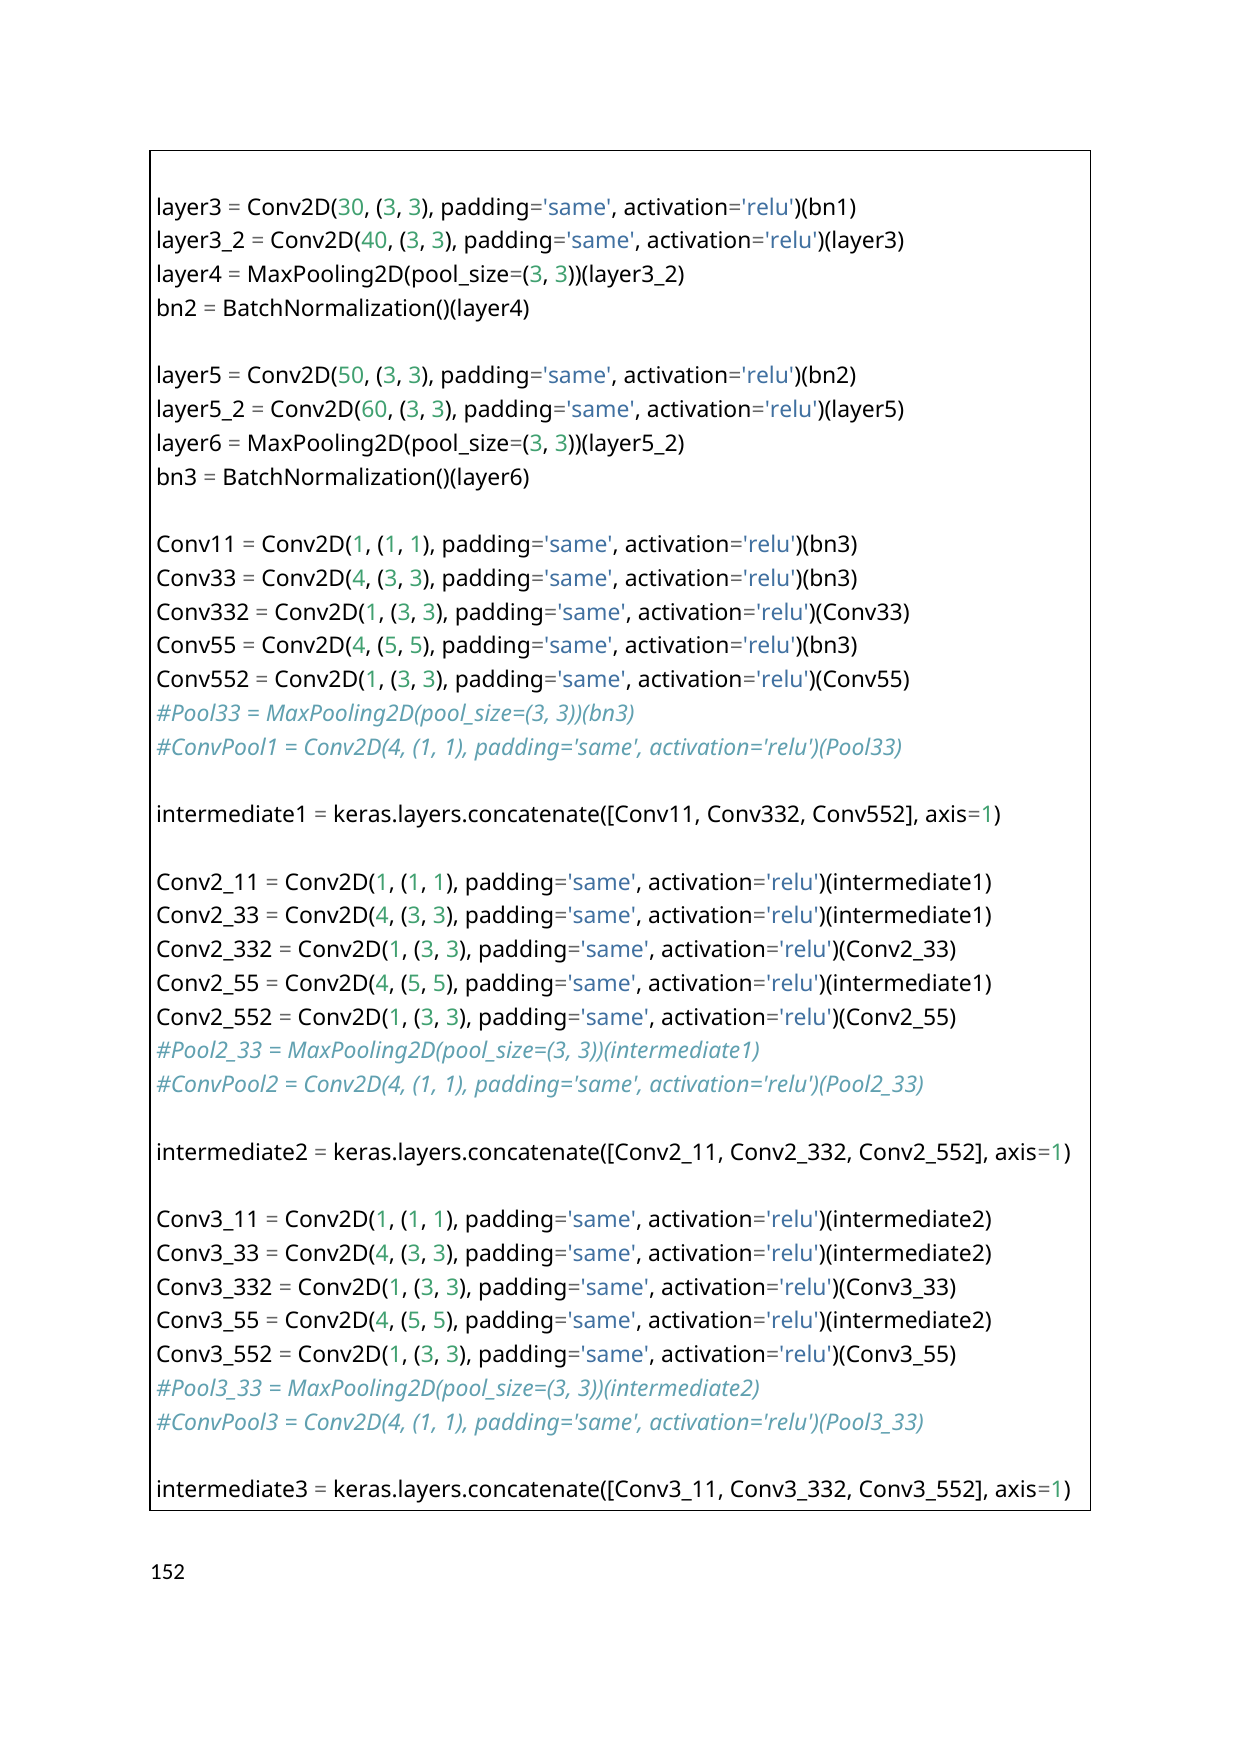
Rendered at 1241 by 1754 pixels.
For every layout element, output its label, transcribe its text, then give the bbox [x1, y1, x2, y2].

table_header layer3 = Conv2D(30, (3, 3), padding='same', activation='relu')(bn1) layer3_2 = Conv2D(40, (3, 3), padding='same', activation='relu')(layer3) layer4 = MaxPooling2D(pool_size=(3, 3))(layer3_2) bn2 = BatchNormalization()(layer4) layer5 = Conv2D(50, (3, 3), padding='same', activation='relu')(bn2) layer5_2 = Conv2D(60, (3, 3), padding='same', activation='relu')(layer5) layer6 = MaxPooling2D(pool_size=(3, 3))(layer5_2) bn3 = BatchNormalization()(layer6) Conv11 = Conv2D(1, (1, 1), padding='same', activation='relu')(bn3) Conv33 = Conv2D(4, (3, 3), padding='same', activation='relu')(bn3) Conv332 = Conv2D(1, (3, 3), padding='same', activation='relu')(Conv33) Conv55 = Conv2D(4, (5, 5), padding='same', activation='relu')(bn3) Conv552 = Conv2D(1, (3, 3), padding='same', activation='relu')(Conv55) #Pool33 = MaxPooling2D(pool_size=(3, 3))(bn3) #ConvPool1 = Conv2D(4, (1, 1), padding='same', activation='relu')(Pool33) intermediate1 = keras.layers.concatenate([Conv11, Conv332, Conv552], axis=1) Conv2_11 = Conv2D(1, (1, 1), padding='same', activation='relu')(intermediate1) Conv2_33 = Conv2D(4, (3, 3), padding='same', activation='relu')(intermediate1) Conv2_332 = Conv2D(1, (3, 3), padding='same', activation='relu')(Conv2_33) Conv2_55 = Conv2D(4, (5, 5), padding='same', activation='relu')(intermediate1) Conv2_552 = Conv2D(1, (3, 3), padding='same', activation='relu')(Conv2_55) #Pool2_33 = MaxPooling2D(pool_size=(3, 3))(intermediate1) #ConvPool2 = Conv2D(4, (1, 1), padding='same', activation='relu')(Pool2_33) intermediate2 = keras.layers.concatenate([Conv2_11, Conv2_332, Conv2_552], axis=1) Conv3_11 = Conv2D(1, (1, 1), padding='same', activation='relu')(intermediate2) Conv3_33 = Conv2D(4, (3, 3), padding='same', activation='relu')(intermediate2) Conv3_332 = Conv2D(1, (3, 3), padding='same', activation='relu')(Conv3_33) Conv3_55 = Conv2D(4, (5, 5), padding='same', activation='relu')(intermediate2) Conv3_552 = Conv2D(1, (3, 3), padding='same', activation='relu')(Conv3_55) #Pool3_33 = MaxPooling2D(pool_size=(3, 3))(intermediate2) #ConvPool3 = Conv2D(4, (1, 1), padding='same', activation='relu')(Pool3_33) intermediate3 = keras.layers.concatenate([Conv3_11, Conv3_332, Conv3_552], axis=1) [151, 151, 1090, 1510]
